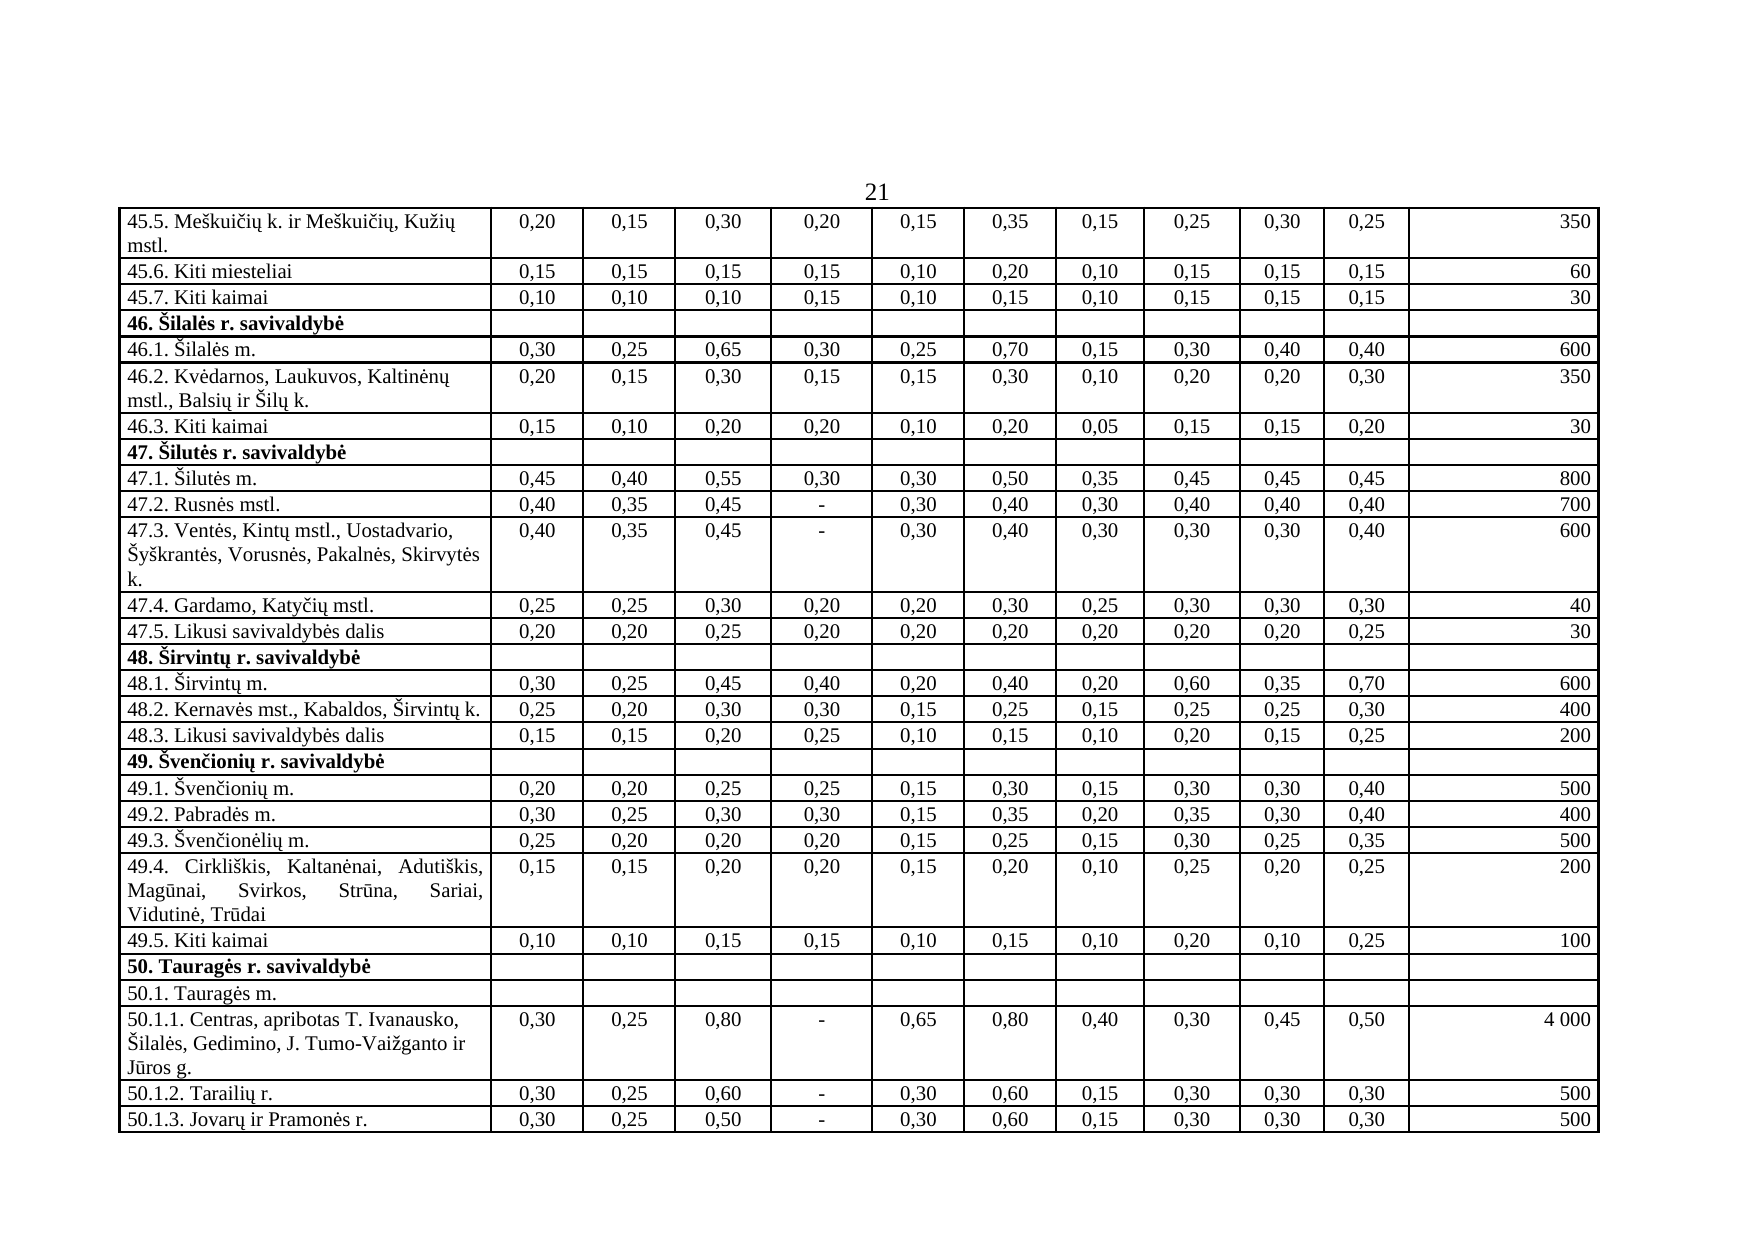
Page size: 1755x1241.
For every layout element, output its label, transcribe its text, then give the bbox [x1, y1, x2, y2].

table_cell 0,20 [676, 723, 770, 747]
table_cell 0,30 [873, 1081, 963, 1105]
table_cell 0,30 [1325, 1081, 1408, 1105]
table_cell [1145, 750, 1239, 773]
table_cell 0,30 [676, 209, 770, 257]
table_cell 0,15 [492, 259, 582, 283]
table_cell 0,25 [1241, 828, 1323, 852]
table_cell 0,25 [584, 1081, 674, 1105]
table_cell 0,50 [1325, 1007, 1408, 1079]
table_cell 0,30 [676, 697, 770, 721]
table_cell 0,10 [873, 285, 963, 309]
table_cell 0,30 [1325, 1107, 1408, 1131]
table_cell 0,10 [1241, 928, 1323, 952]
table_cell 0,15 [965, 723, 1055, 747]
table_cell 0,30 [1325, 593, 1408, 617]
table_cell 0,30 [772, 466, 871, 490]
table_cell 0,15 [1057, 1081, 1143, 1105]
table_cell 0,55 [676, 466, 770, 490]
table_cell 0,15 [965, 285, 1055, 309]
table_cell 0,15 [873, 209, 963, 257]
table_cell 0,45 [676, 671, 770, 695]
table_cell 47.2. Rusnės mstl. [121, 492, 490, 516]
table_cell 0,15 [1145, 285, 1239, 309]
table_cell 700 [1410, 492, 1597, 516]
table_cell 0,20 [1241, 854, 1323, 926]
table_cell 47.4. Gardamo, Katyčių mstl. [121, 593, 490, 617]
table_cell 60 [1410, 259, 1597, 283]
table_cell 0,15 [1057, 1107, 1143, 1131]
table_cell 0,15 [492, 854, 582, 926]
table_cell 0,20 [584, 697, 674, 721]
table_cell 0,15 [1057, 828, 1143, 852]
table_cell 0,30 [772, 802, 871, 826]
table_cell [1145, 311, 1239, 335]
table_cell 49.3. Švenčionėlių m. [121, 828, 490, 852]
table_cell 0,30 [1057, 492, 1143, 516]
table_cell [1241, 311, 1323, 335]
table_cell 50. Tauragės r. savivaldybė [121, 955, 490, 978]
table_cell - [772, 492, 871, 516]
table_cell 0,25 [584, 1107, 674, 1131]
table_cell 0,20 [1325, 414, 1408, 438]
table_cell 47.5. Likusi savivaldybės dalis [121, 619, 490, 643]
table_cell 0,20 [676, 414, 770, 438]
table_cell [584, 311, 674, 335]
table_cell 0,65 [676, 338, 770, 361]
table_cell 0,25 [772, 723, 871, 747]
table_cell 0,25 [1241, 697, 1323, 721]
table_cell [965, 981, 1055, 1005]
table_cell 46.3. Kiti kaimai [121, 414, 490, 438]
table_cell 0,30 [1325, 364, 1408, 412]
table_cell 0,30 [1241, 1107, 1323, 1131]
table_cell [772, 440, 871, 464]
table_cell 0,15 [772, 259, 871, 283]
table_cell 0,60 [1145, 671, 1239, 695]
table_cell [965, 440, 1055, 464]
table_cell [1325, 645, 1408, 669]
table_cell 0,30 [492, 1007, 582, 1079]
table_cell [965, 955, 1055, 978]
table_cell 0,20 [1057, 671, 1143, 695]
table_cell 600 [1410, 338, 1597, 361]
table_cell 47.1. Šilutės m. [121, 466, 490, 490]
table_cell 0,30 [1145, 1007, 1239, 1079]
table_cell 0,15 [584, 209, 674, 257]
table_cell 350 [1410, 364, 1597, 412]
table_cell 0,20 [1145, 619, 1239, 643]
table_cell [965, 750, 1055, 773]
table_cell 0,10 [1057, 928, 1143, 952]
table_cell 0,35 [584, 492, 674, 516]
table_cell 0,10 [676, 285, 770, 309]
table_cell [676, 750, 770, 773]
table_cell 50.1. Tauragės m. [121, 981, 490, 1005]
table_cell 0,10 [873, 928, 963, 952]
table_cell [1145, 645, 1239, 669]
table_cell 400 [1410, 697, 1597, 721]
table_cell [1145, 981, 1239, 1005]
table_cell [772, 955, 871, 978]
table_cell 0,10 [1057, 854, 1143, 926]
table_cell 0,25 [492, 697, 582, 721]
table_cell 0,10 [1057, 285, 1143, 309]
table_cell 0,20 [772, 593, 871, 617]
table_cell 0,10 [873, 414, 963, 438]
table_cell 0,30 [1241, 802, 1323, 826]
table_cell 0,25 [1325, 723, 1408, 747]
table_cell 0,25 [584, 1007, 674, 1079]
table_cell 0,25 [584, 338, 674, 361]
table_cell 0,25 [965, 697, 1055, 721]
table_cell [873, 981, 963, 1005]
table_cell 0,20 [772, 619, 871, 643]
table_cell 30 [1410, 414, 1597, 438]
table_cell 0,25 [772, 776, 871, 800]
table_cell [1057, 645, 1143, 669]
table_cell 0,40 [965, 492, 1055, 516]
table_cell [1241, 981, 1323, 1005]
table_cell 0,20 [584, 776, 674, 800]
table_cell 0,40 [772, 671, 871, 695]
table_cell 0,20 [873, 593, 963, 617]
table_cell 50.1.2. Tarailių r. [121, 1081, 490, 1105]
table_cell 0,30 [492, 671, 582, 695]
table_cell 600 [1410, 671, 1597, 695]
table_cell 0,35 [1145, 802, 1239, 826]
table_cell [492, 955, 582, 978]
table_cell 45.7. Kiti kaimai [121, 285, 490, 309]
table_cell 0,20 [1241, 364, 1323, 412]
table_cell 500 [1410, 1107, 1597, 1131]
table_cell 0,25 [1325, 928, 1408, 952]
table_cell 0,25 [676, 776, 770, 800]
table_cell 0,40 [492, 518, 582, 591]
table_cell 0,40 [1325, 776, 1408, 800]
table_cell [1241, 440, 1323, 464]
table_cell [1325, 311, 1408, 335]
table_cell 0,25 [873, 338, 963, 361]
table_cell 0,45 [676, 518, 770, 591]
table_cell 0,20 [873, 619, 963, 643]
table_cell 0,35 [965, 209, 1055, 257]
table_cell [1057, 311, 1143, 335]
table_cell [1325, 981, 1408, 1005]
table_cell 0,30 [1145, 338, 1239, 361]
table_cell 0,60 [965, 1081, 1055, 1105]
table_cell 0,35 [965, 802, 1055, 826]
table_cell 0,20 [772, 209, 871, 257]
table_cell 0,10 [873, 259, 963, 283]
table_cell 0,20 [873, 671, 963, 695]
table_cell 0,70 [1325, 671, 1408, 695]
table_cell 500 [1410, 828, 1597, 852]
table_cell 500 [1410, 776, 1597, 800]
table_cell 0,20 [772, 828, 871, 852]
table_cell 0,15 [676, 928, 770, 952]
table_cell 0,15 [1057, 209, 1143, 257]
table_cell 0,15 [873, 828, 963, 852]
table_cell 0,20 [1057, 619, 1143, 643]
table_cell [1325, 955, 1408, 978]
table_cell [1410, 955, 1597, 978]
table_cell 0,30 [1057, 518, 1143, 591]
table_cell 0,15 [584, 723, 674, 747]
table_cell 0,30 [1241, 593, 1323, 617]
table_cell - [772, 1007, 871, 1079]
table_cell 0,20 [965, 854, 1055, 926]
table_cell 0,20 [584, 619, 674, 643]
table_cell 0,20 [965, 414, 1055, 438]
table_cell 50.1.1. Centras, apribotas T. Ivanausko, Šilalės, Gedimino, J. Tumo-Vaižganto ir Jūros g. [121, 1007, 490, 1079]
table_cell [1241, 955, 1323, 978]
table_cell 0,40 [1325, 518, 1408, 591]
table_cell 0,30 [1145, 593, 1239, 617]
table_cell 47.3. Ventės, Kintų mstl., Uostadvario, Šyškrantės, Vorusnės, Pakalnės, Skirvytės k. [121, 518, 490, 591]
table_cell 0,35 [1241, 671, 1323, 695]
table_cell [492, 440, 582, 464]
table_cell 47. Šilutės r. savivaldybė [121, 440, 490, 464]
table_cell 0,15 [1145, 414, 1239, 438]
table_cell [772, 645, 871, 669]
table_cell 30 [1410, 285, 1597, 309]
table_cell 0,40 [492, 492, 582, 516]
table_cell [873, 955, 963, 978]
table_cell 0,30 [1241, 518, 1323, 591]
table_cell 0,30 [676, 802, 770, 826]
table_cell [676, 955, 770, 978]
table_cell 49. Švenčionių r. savivaldybė [121, 750, 490, 773]
table_cell 200 [1410, 723, 1597, 747]
table_cell [492, 645, 582, 669]
table_cell 46.1. Šilalės m. [121, 338, 490, 361]
table_cell [676, 311, 770, 335]
table_cell 0,20 [676, 854, 770, 926]
table_cell 0,15 [772, 285, 871, 309]
table_cell [873, 311, 963, 335]
table_cell 0,30 [965, 776, 1055, 800]
table_cell 0,25 [1145, 854, 1239, 926]
table_cell 48.1. Širvintų m. [121, 671, 490, 695]
table_cell 48. Širvintų r. savivaldybė [121, 645, 490, 669]
table_cell 0,20 [492, 209, 582, 257]
table_cell 0,30 [492, 338, 582, 361]
table_cell [584, 750, 674, 773]
table_cell 0,25 [676, 619, 770, 643]
table_cell [772, 750, 871, 773]
table_cell 0,30 [873, 1107, 963, 1131]
table_cell - [772, 1081, 871, 1105]
table_cell 200 [1410, 854, 1597, 926]
table_cell 0,30 [1145, 1107, 1239, 1131]
table_cell 50.1.3. Jovarų ir Pramonės r. [121, 1107, 490, 1131]
table_cell 46.2. Kvėdarnos, Laukuvos, Kaltinėnų mstl., Balsių ir Šilų k. [121, 364, 490, 412]
table_cell [1325, 750, 1408, 773]
table_cell [1241, 645, 1323, 669]
table_cell 0,25 [965, 828, 1055, 852]
table_cell 0,35 [1325, 828, 1408, 852]
table_cell 0,25 [584, 593, 674, 617]
table_cell 0,10 [873, 723, 963, 747]
table_cell 0,10 [1057, 364, 1143, 412]
table_cell 0,20 [1057, 802, 1143, 826]
table_cell 0,30 [492, 802, 582, 826]
table_cell [772, 311, 871, 335]
table_cell 0,45 [1241, 1007, 1323, 1079]
table_cell 400 [1410, 802, 1597, 826]
table_cell 0,20 [1145, 928, 1239, 952]
table_cell 0,15 [676, 259, 770, 283]
table_cell 0,25 [584, 671, 674, 695]
table_cell 0,40 [1145, 492, 1239, 516]
table_cell 0,15 [873, 364, 963, 412]
table_cell 0,30 [1145, 518, 1239, 591]
table_cell 0,60 [965, 1107, 1055, 1131]
table_cell 800 [1410, 466, 1597, 490]
table_cell [584, 955, 674, 978]
table_cell 0,25 [1325, 854, 1408, 926]
table_cell 0,20 [492, 776, 582, 800]
table_cell 0,15 [772, 928, 871, 952]
table_cell 0,30 [676, 593, 770, 617]
table_cell [965, 311, 1055, 335]
table_cell 0,20 [676, 828, 770, 852]
table_cell 0,25 [1145, 697, 1239, 721]
table_cell 0,20 [772, 414, 871, 438]
table_cell 0,15 [772, 364, 871, 412]
table_cell 0,30 [492, 1081, 582, 1105]
table_cell 0,15 [1057, 338, 1143, 361]
table_cell 48.2. Kernavės mst., Kabaldos, Širvintų k. [121, 697, 490, 721]
table_cell 0,25 [1325, 619, 1408, 643]
table_cell 350 [1410, 209, 1597, 257]
table_cell 0,30 [1241, 209, 1323, 257]
table_cell 0,15 [1325, 285, 1408, 309]
table_cell 0,30 [1241, 776, 1323, 800]
table_cell 0,15 [1325, 259, 1408, 283]
table_cell 0,60 [676, 1081, 770, 1105]
table_cell 0,40 [1057, 1007, 1143, 1079]
table_cell 0,40 [1325, 338, 1408, 361]
table_cell 0,15 [584, 364, 674, 412]
table_cell 0,30 [676, 364, 770, 412]
table_cell 0,10 [1057, 259, 1143, 283]
table_cell 0,40 [965, 518, 1055, 591]
table_cell 0,30 [492, 1107, 582, 1131]
table_cell 0,15 [873, 697, 963, 721]
table_cell 0,20 [1145, 723, 1239, 747]
table_cell 0,15 [584, 854, 674, 926]
table_cell 0,45 [492, 466, 582, 490]
table_cell [1145, 955, 1239, 978]
table_cell 40 [1410, 593, 1597, 617]
table_cell 0,65 [873, 1007, 963, 1079]
table_cell 0,20 [965, 619, 1055, 643]
table_cell 0,15 [1241, 723, 1323, 747]
table_cell [1057, 955, 1143, 978]
table_cell 0,70 [965, 338, 1055, 361]
table_cell 0,15 [1057, 776, 1143, 800]
table_cell 0,45 [1241, 466, 1323, 490]
table_cell [492, 750, 582, 773]
table_cell 46. Šilalės r. savivaldybė [121, 311, 490, 335]
table_cell 0,05 [1057, 414, 1143, 438]
table_cell 0,20 [965, 259, 1055, 283]
table_cell 0,10 [584, 285, 674, 309]
table_cell [1410, 750, 1597, 773]
table_cell [1410, 311, 1597, 335]
table_cell 0,25 [584, 802, 674, 826]
table_cell 49.2. Pabradės m. [121, 802, 490, 826]
table_cell 30 [1410, 619, 1597, 643]
table_cell 0,15 [492, 723, 582, 747]
table_cell 0,15 [1057, 697, 1143, 721]
table_cell 0,50 [965, 466, 1055, 490]
table_cell 0,25 [492, 593, 582, 617]
table_cell [873, 645, 963, 669]
table_cell [1057, 981, 1143, 1005]
table_cell [492, 981, 582, 1005]
table_cell 0,10 [584, 414, 674, 438]
table_cell 0,30 [1145, 776, 1239, 800]
table_cell 0,45 [1145, 466, 1239, 490]
table_cell 0,30 [1145, 828, 1239, 852]
table_cell 0,45 [1325, 466, 1408, 490]
table_cell [676, 440, 770, 464]
table_cell [772, 981, 871, 1005]
table_cell [965, 645, 1055, 669]
table_cell 0,30 [1325, 697, 1408, 721]
table_cell 600 [1410, 518, 1597, 591]
table_cell - [772, 518, 871, 591]
table_cell 0,40 [584, 466, 674, 490]
table_cell 0,25 [492, 828, 582, 852]
table_cell 0,15 [873, 776, 963, 800]
table_cell 0,15 [1145, 259, 1239, 283]
table_cell - [772, 1107, 871, 1131]
table_cell 48.3. Likusi savivaldybės dalis [121, 723, 490, 747]
table_cell 0,35 [584, 518, 674, 591]
table_cell 0,30 [965, 364, 1055, 412]
table_cell [1241, 750, 1323, 773]
table_cell [584, 645, 674, 669]
table_cell 0,15 [1241, 259, 1323, 283]
table_cell 0,30 [1241, 1081, 1323, 1105]
table_cell 0,25 [1145, 209, 1239, 257]
table_cell 0,15 [965, 928, 1055, 952]
table_cell 0,10 [492, 285, 582, 309]
table_cell 0,40 [1325, 802, 1408, 826]
table_cell 0,30 [873, 492, 963, 516]
table_cell 0,30 [873, 466, 963, 490]
table_cell 0,40 [1241, 492, 1323, 516]
table_cell 0,15 [1241, 414, 1323, 438]
table_cell [1410, 981, 1597, 1005]
table_cell 45.5. Meškuičių k. ir Meškuičių, Kužių mstl. [121, 209, 490, 257]
table_cell 0,25 [1325, 209, 1408, 257]
table_cell 0,80 [965, 1007, 1055, 1079]
table_cell 0,20 [492, 364, 582, 412]
table_cell 0,20 [772, 854, 871, 926]
table_cell [1057, 750, 1143, 773]
table_cell [1145, 440, 1239, 464]
table_cell 0,20 [492, 619, 582, 643]
table_cell 0,50 [676, 1107, 770, 1131]
table_cell 0,30 [772, 697, 871, 721]
table_cell [584, 440, 674, 464]
table_cell 0,35 [1057, 466, 1143, 490]
table_cell 0,10 [584, 928, 674, 952]
table_cell 0,30 [772, 338, 871, 361]
table_cell [873, 440, 963, 464]
table_cell 0,15 [873, 802, 963, 826]
table_cell [1325, 440, 1408, 464]
table_cell [1057, 440, 1143, 464]
table_cell [676, 981, 770, 1005]
table_cell 0,15 [873, 854, 963, 926]
table_cell 0,15 [492, 414, 582, 438]
table_cell [1410, 440, 1597, 464]
table_cell [584, 981, 674, 1005]
table_cell 0,40 [965, 671, 1055, 695]
table_cell 0,15 [584, 259, 674, 283]
table_cell 45.6. Kiti miesteliai [121, 259, 490, 283]
table_cell [492, 311, 582, 335]
table_cell 4 000 [1410, 1007, 1597, 1079]
table_cell 500 [1410, 1081, 1597, 1105]
table_cell 0,20 [1241, 619, 1323, 643]
table_cell 49.1. Švenčionių m. [121, 776, 490, 800]
table_cell 0,25 [1057, 593, 1143, 617]
table_cell 0,80 [676, 1007, 770, 1079]
table_cell 0,30 [965, 593, 1055, 617]
table_cell 0,30 [1145, 1081, 1239, 1105]
table_cell 0,20 [584, 828, 674, 852]
table_cell 0,30 [873, 518, 963, 591]
table_cell 0,40 [1325, 492, 1408, 516]
table_cell 0,15 [1241, 285, 1323, 309]
table_cell [676, 645, 770, 669]
table_cell 0,20 [1145, 364, 1239, 412]
table_cell 0,10 [1057, 723, 1143, 747]
table_cell 100 [1410, 928, 1597, 952]
table_cell [1410, 645, 1597, 669]
table_cell [873, 750, 963, 773]
table_cell 0,40 [1241, 338, 1323, 361]
table_cell 49.5. Kiti kaimai [121, 928, 490, 952]
table_cell 49.4. Cirkliškis, Kaltanėnai, Adutiškis, Magūnai, Svirkos, Strūna, Sariai, Vidutinė, Trūdai [121, 854, 490, 926]
table_cell 0,45 [676, 492, 770, 516]
table_cell 0,10 [492, 928, 582, 952]
